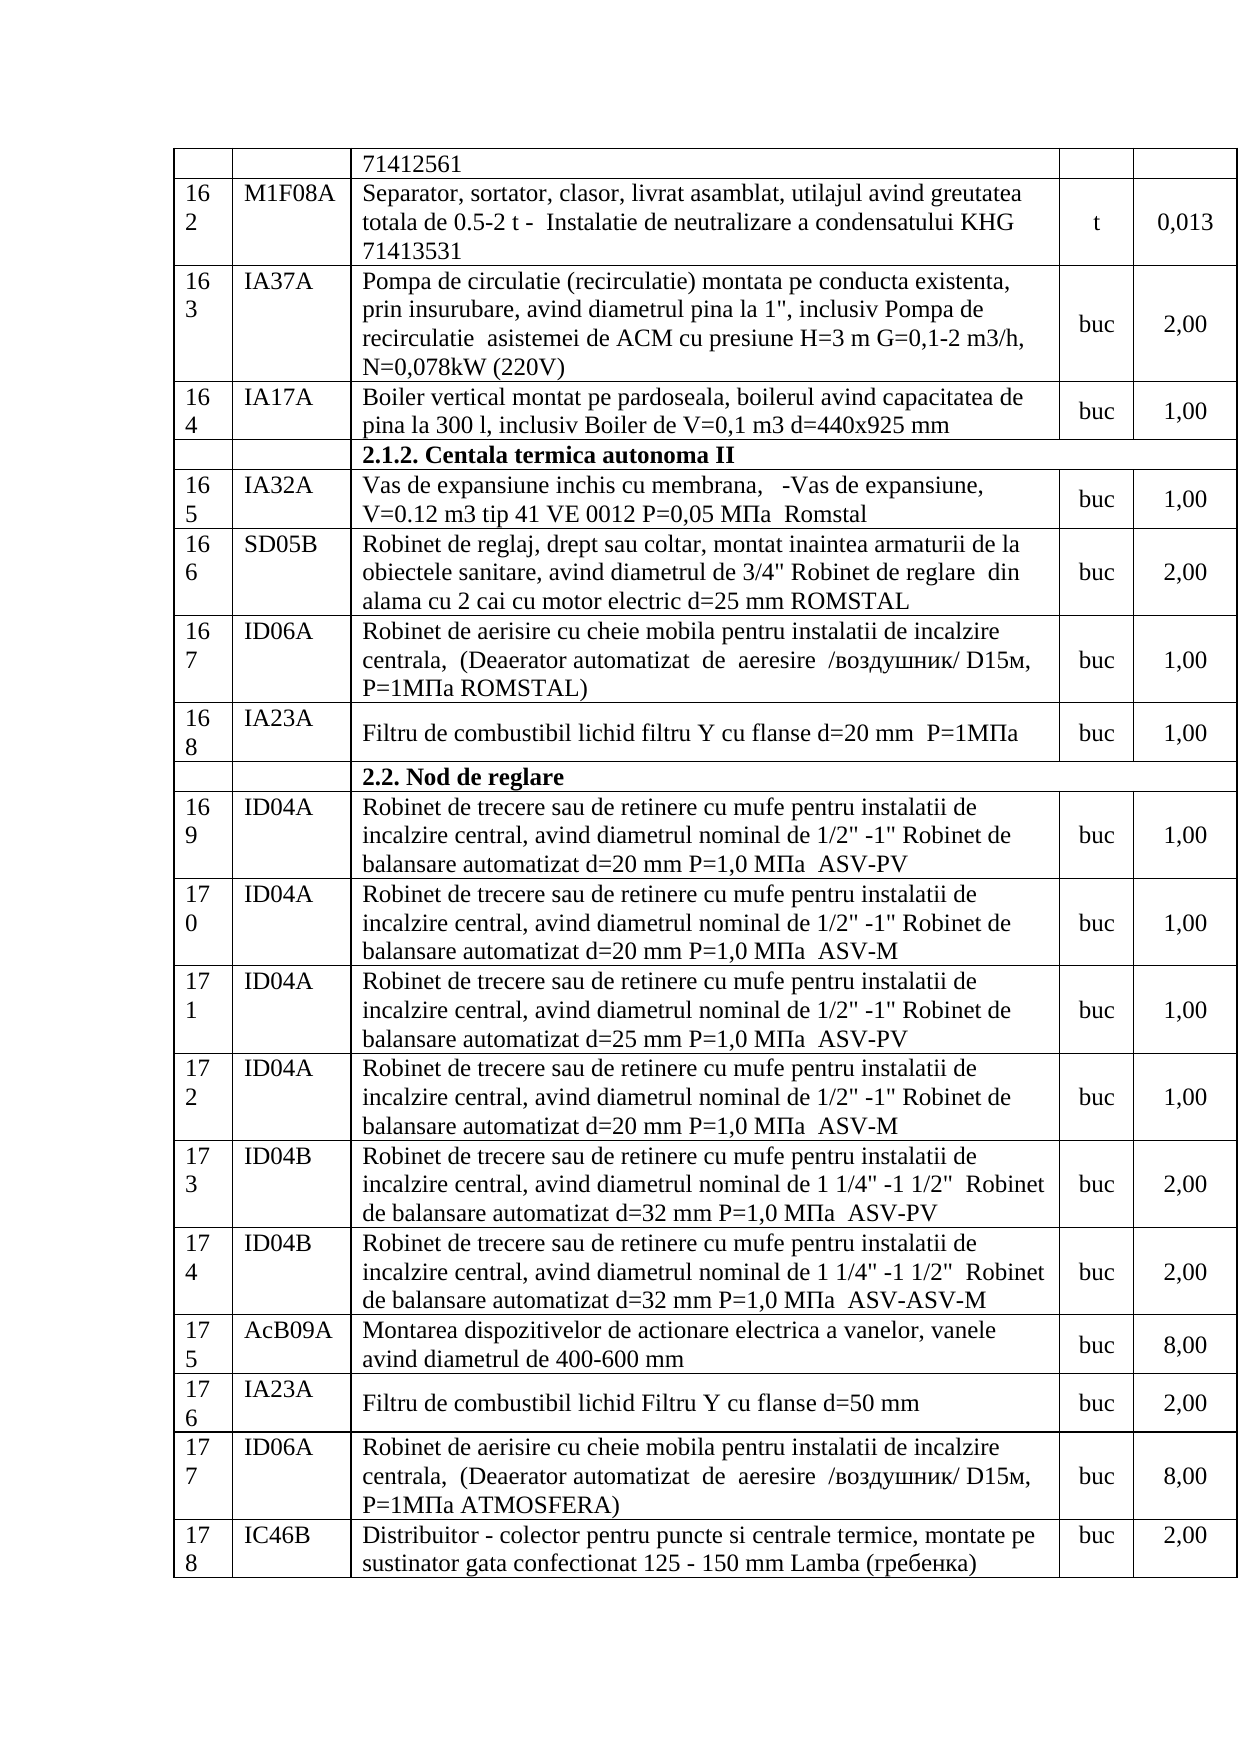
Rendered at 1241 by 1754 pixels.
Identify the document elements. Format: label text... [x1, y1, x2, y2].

table_cell buc [1060, 966, 1133, 1052]
table_cell 169 [175, 792, 232, 878]
table_cell 166 [175, 529, 232, 615]
table_cell 2,00 [1134, 1520, 1236, 1577]
table_cell ID04A [233, 792, 350, 878]
table_cell 170 [175, 879, 232, 965]
table_cell buc [1060, 1054, 1133, 1140]
table_cell 1,00 [1134, 879, 1236, 965]
table_cell 168 [175, 703, 232, 761]
table_cell IA32A [233, 470, 350, 528]
table_cell 1,00 [1134, 792, 1236, 878]
table_cell 174 [175, 1228, 232, 1314]
table_cell AcB09A [233, 1315, 350, 1373]
table_cell 8,00 [1134, 1433, 1236, 1519]
table_cell 1,00 [1134, 470, 1236, 528]
table_cell [233, 762, 350, 791]
table_cell buc [1060, 1228, 1133, 1314]
table_cell t [1060, 179, 1133, 265]
table_cell Robinet de trecere sau de retinere cu mufe pentru instalatii de incalzire central, avind diametrul nominal de 1/2" -1" Robinet de balansare automatizat d=25 mm P=1,0 MПa ASV-PV [352, 966, 1059, 1052]
table_cell buc [1060, 529, 1133, 615]
table_cell buc [1060, 266, 1133, 381]
table_cell buc [1060, 792, 1133, 878]
table_cell 1,00 [1134, 966, 1236, 1052]
table_cell ID04B [233, 1141, 350, 1227]
table_cell [233, 440, 350, 469]
table_cell Boiler vertical montat pe pardoseala, boilerul avind capacitatea de pina la 300 l, inclusiv Boiler de V=0,1 m3 d=440x925 mm [352, 382, 1059, 439]
table_cell Robinet de aerisire cu cheie mobila pentru instalatii de incalzire centrala, (Deaerator automatizat de aeresire /воздушник/ D15м, Р=1МПа ATMOSFERA) [352, 1433, 1059, 1519]
table_cell buc [1060, 879, 1133, 965]
table_cell Robinet de trecere sau de retinere cu mufe pentru instalatii de incalzire central, avind diametrul nominal de 1/2" -1" Robinet de balansare automatizat d=20 mm P=1,0 MПa ASV-M [352, 879, 1059, 965]
table_cell 1,00 [1134, 616, 1236, 702]
table_cell 164 [175, 382, 232, 439]
table_cell Robinet de trecere sau de retinere cu mufe pentru instalatii de incalzire central, avind diametrul nominal de 1 1/4" -1 1/2" Robinet de balansare automatizat d=32 mm P=1,0 MПa ASV-ASV-M [352, 1228, 1059, 1314]
table_cell [175, 440, 232, 469]
table_cell IA23A [233, 703, 350, 761]
table_cell buc [1060, 1315, 1133, 1373]
table_cell 2,00 [1134, 1374, 1236, 1431]
table_cell buc [1060, 1141, 1133, 1227]
table_cell ID04B [233, 1228, 350, 1314]
table_cell 176 [175, 1374, 232, 1431]
table_cell [175, 149, 232, 177]
table_cell [1060, 149, 1133, 177]
table_cell 172 [175, 1054, 232, 1140]
table_cell Robinet de trecere sau de retinere cu mufe pentru instalatii de incalzire central, avind diametrul nominal de 1 1/4" -1 1/2" Robinet de balansare automatizat d=32 mm P=1,0 MПa ASV-PV [352, 1141, 1059, 1227]
table_cell 2,00 [1134, 1228, 1236, 1314]
table_cell IA23A [233, 1374, 350, 1431]
table_cell 173 [175, 1141, 232, 1227]
table_cell IC46B [233, 1520, 350, 1577]
table_cell buc [1060, 382, 1133, 439]
table_cell Distribuitor - colector pentru puncte si centrale termice, montate pe sustinator gata confectionat 125 - 150 mm Lamba (гребенка) [352, 1520, 1059, 1577]
table_cell 167 [175, 616, 232, 702]
table_cell buc [1060, 1520, 1133, 1577]
table_cell Filtru de combustibil lichid Filtru Y cu flanse d=50 mm [352, 1374, 1059, 1431]
table_cell ID04A [233, 1054, 350, 1140]
table_cell buc [1060, 1374, 1133, 1431]
table_cell 171 [175, 966, 232, 1052]
table_cell IA37A [233, 266, 350, 381]
table_cell Robinet de trecere sau de retinere cu mufe pentru instalatii de incalzire central, avind diametrul nominal de 1/2" -1" Robinet de balansare automatizat d=20 mm P=1,0 MПa ASV-PV [352, 792, 1059, 878]
table_cell Filtru de combustibil lichid filtru Y cu flanse d=20 mm Р=1МПа [352, 703, 1059, 761]
table_cell IA17A [233, 382, 350, 439]
table_cell 71412561 [352, 149, 1059, 177]
table_cell 2,00 [1134, 266, 1236, 381]
table_cell Vas de expansiune inchis cu membrana, -Vas de expansiune, V=0.12 m3 tip 41 VE 0012 Р=0,05 МПа Romstal [352, 470, 1059, 528]
table_cell 1,00 [1134, 382, 1236, 439]
table_cell 1,00 [1134, 703, 1236, 761]
table_cell 163 [175, 266, 232, 381]
table_cell 2.1.2. Centala termica autonoma II [352, 440, 1236, 469]
table_cell [175, 762, 232, 791]
table_cell Robinet de trecere sau de retinere cu mufe pentru instalatii de incalzire central, avind diametrul nominal de 1/2" -1" Robinet de balansare automatizat d=20 mm P=1,0 MПa ASV-M [352, 1054, 1059, 1140]
table_cell 162 [175, 179, 232, 265]
table_cell 165 [175, 470, 232, 528]
table_cell 0,013 [1134, 179, 1236, 265]
table_cell ID06A [233, 616, 350, 702]
table_cell 2,00 [1134, 529, 1236, 615]
table_cell Montarea dispozitivelor de actionare electrica a vanelor, vanele avind diametrul de 400-600 mm [352, 1315, 1059, 1373]
table_cell 175 [175, 1315, 232, 1373]
table_cell Robinet de reglaj, drept sau coltar, montat inaintea armaturii de la obiectele sanitare, avind diametrul de 3/4" Robinet de reglare din alama cu 2 cai cu motor electric d=25 mm ROMSTAL [352, 529, 1059, 615]
table_cell 177 [175, 1433, 232, 1519]
table_cell 2.2. Nod de reglare [352, 762, 1236, 791]
table_cell 1,00 [1134, 1054, 1236, 1140]
table_cell 2,00 [1134, 1141, 1236, 1227]
table_cell buc [1060, 703, 1133, 761]
table_cell Separator, sortator, clasor, livrat asamblat, utilajul avind greutatea totala de 0.5-2 t - Instalatie de neutralizare a condensatului KHG 71413531 [352, 179, 1059, 265]
table_cell ID04A [233, 879, 350, 965]
table_cell buc [1060, 1433, 1133, 1519]
table_cell M1F08A [233, 179, 350, 265]
table_cell [1134, 149, 1236, 177]
table_cell buc [1060, 470, 1133, 528]
table_cell Robinet de aerisire cu cheie mobila pentru instalatii de incalzire centrala, (Deaerator automatizat de aeresire /воздушник/ D15м, Р=1МПа ROMSTAL) [352, 616, 1059, 702]
table_cell [233, 149, 350, 177]
table_cell 178 [175, 1520, 232, 1577]
table_cell SD05B [233, 529, 350, 615]
table_cell 8,00 [1134, 1315, 1236, 1373]
table_cell Pompa de circulatie (recirculatie) montata pe conducta existenta, prin insurubare, avind diametrul pina la 1", inclusiv Pompa de recirculatie asistemei de ACM cu presiune H=3 m G=0,1-2 m3/h, N=0,078kW (220V) [352, 266, 1059, 381]
table_cell ID04A [233, 966, 350, 1052]
table_cell ID06A [233, 1433, 350, 1519]
table_cell buc [1060, 616, 1133, 702]
